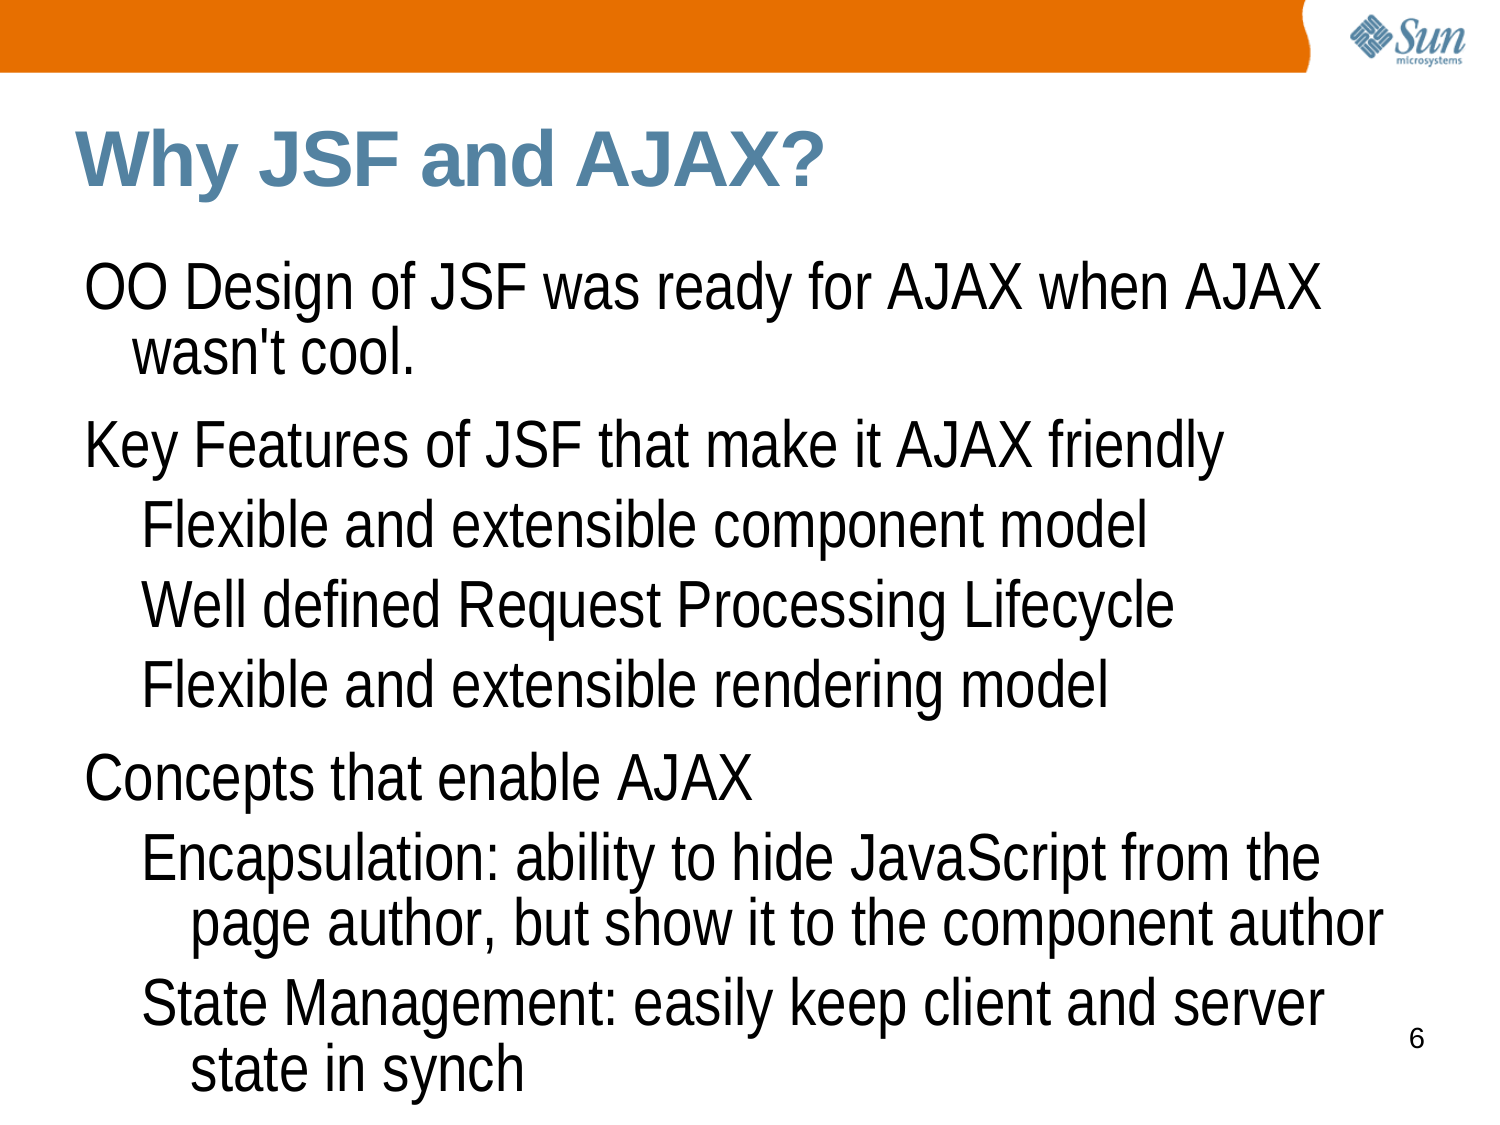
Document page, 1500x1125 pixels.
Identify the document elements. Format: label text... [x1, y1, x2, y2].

picture [0, 0, 1500, 75]
title Why JSF and AJAX? [75, 122, 1438, 228]
list OO Design of JSF was ready for AJAX when AJAX wasn't cool. Key Features of JSF that make it AJAX friendly Flexible and extensible component model Well defined Request Processing Lifecycle Flexible and extensible rendering model Concepts that enable AJAX Encapsulation: ability to hide JavaScript from the page author, but show it to the component author State Management: easily keep client and server state in synch [64, 257, 1402, 1118]
